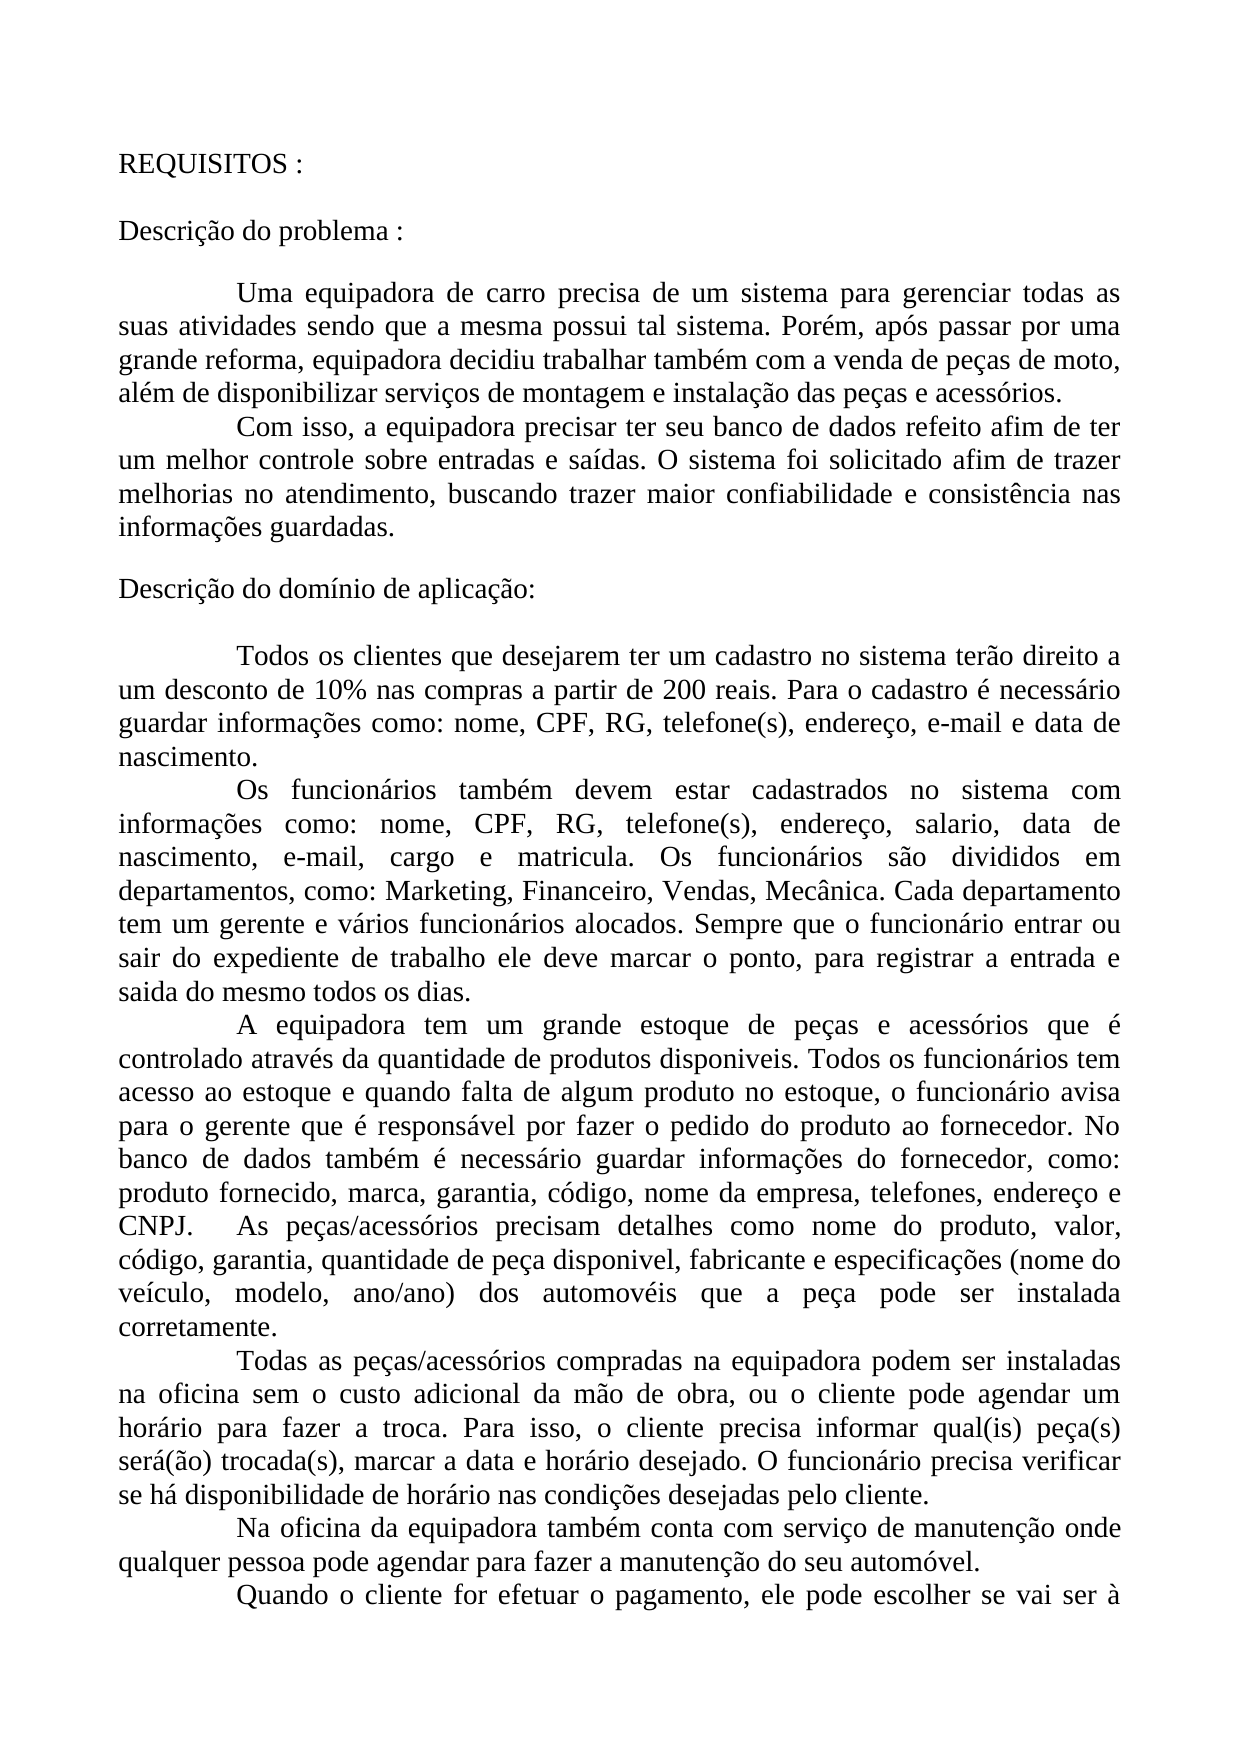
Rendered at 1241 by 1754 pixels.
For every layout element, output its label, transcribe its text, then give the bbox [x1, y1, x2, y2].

text Todas as peças/acessórios compradas na equipadora podem ser instaladas na oficina sem o custo adicional da mão de obra, ou o cliente pode agendar um horário para fazer a troca. Para isso, o cliente precisa informar qual(is) peça(s) será(ão) trocada(s), marcar a data e horário desejado. O funcionário precisa verificar se há disponibilidade de horário nas condições desejadas pelo cliente. [118, 1343, 1122, 1510]
text Na oficina da equipadora também conta com serviço de manutenção onde qualquer pessoa pode agendar para fazer a manutenção do seu automóvel. [118, 1510, 1122, 1577]
text Quando o cliente for efetuar o pagamento, ele pode escolher se vai ser à [118, 1577, 1122, 1611]
text Descrição do domínio de aplicação: [118, 571, 1122, 605]
text Uma equipadora de carro precisa de um sistema para gerenciar todas as suas atividades sendo que a mesma possui tal sistema. Porém, após passar por uma grande reforma, equipadora decidiu trabalhar também com a venda de peças de moto, além de disponibilizar serviços de montagem e instalação das peças e acessórios. [118, 275, 1122, 409]
text Os funcionários também devem estar cadastrados no sistema com informações como: nome, CPF, RG, telefone(s), endereço, salario, data de nascimento, e-mail, cargo e matricula. Os funcionários são divididos em departamentos, como: Marketing, Financeiro, Vendas, Mecânica. Cada departamento tem um gerente e vários funcionários alocados. Sempre que o funcionário entrar ou sair do expediente de trabalho ele deve marcar o ponto, para registrar a entrada e saida do mesmo todos os dias. [118, 772, 1122, 1007]
text A equipadora tem um grande estoque de peças e acessórios que é controlado através da quantidade de produtos disponiveis. Todos os funcionários tem acesso ao estoque e quando falta de algum produto no estoque, o funcionário avisa para o gerente que é responsável por fazer o pedido do produto ao fornecedor. No banco de dados também é necessário guardar informações do fornecedor, como: produto fornecido, marca, garantia, código, nome da empresa, telefones, endereço e CNPJ. As peças/acessórios precisam detalhes como nome do produto, valor, código, garantia, quantidade de peça disponivel, fabricante e especificações (nome do veículo, modelo, ano/ano) dos automovéis que a peça pode ser instalada corretamente. [118, 1007, 1122, 1343]
text Todos os clientes que desejarem ter um cadastro no sistema terão direito a um desconto de 10% nas compras a partir de 200 reais. Para o cadastro é necessário guardar informações como: nome, CPF, RG, telefone(s), endereço, e-mail e data de nascimento. [118, 638, 1122, 772]
text Com isso, a equipadora precisar ter seu banco de dados refeito afim de ter um melhor controle sobre entradas e saídas. O sistema foi solicitado afim de trazer melhorias no atendimento, buscando trazer maior confiabilidade e consistência nas informações guardadas. [118, 409, 1122, 543]
text Descrição do problema : [118, 213, 1122, 247]
text REQUISITOS : [118, 146, 1122, 180]
